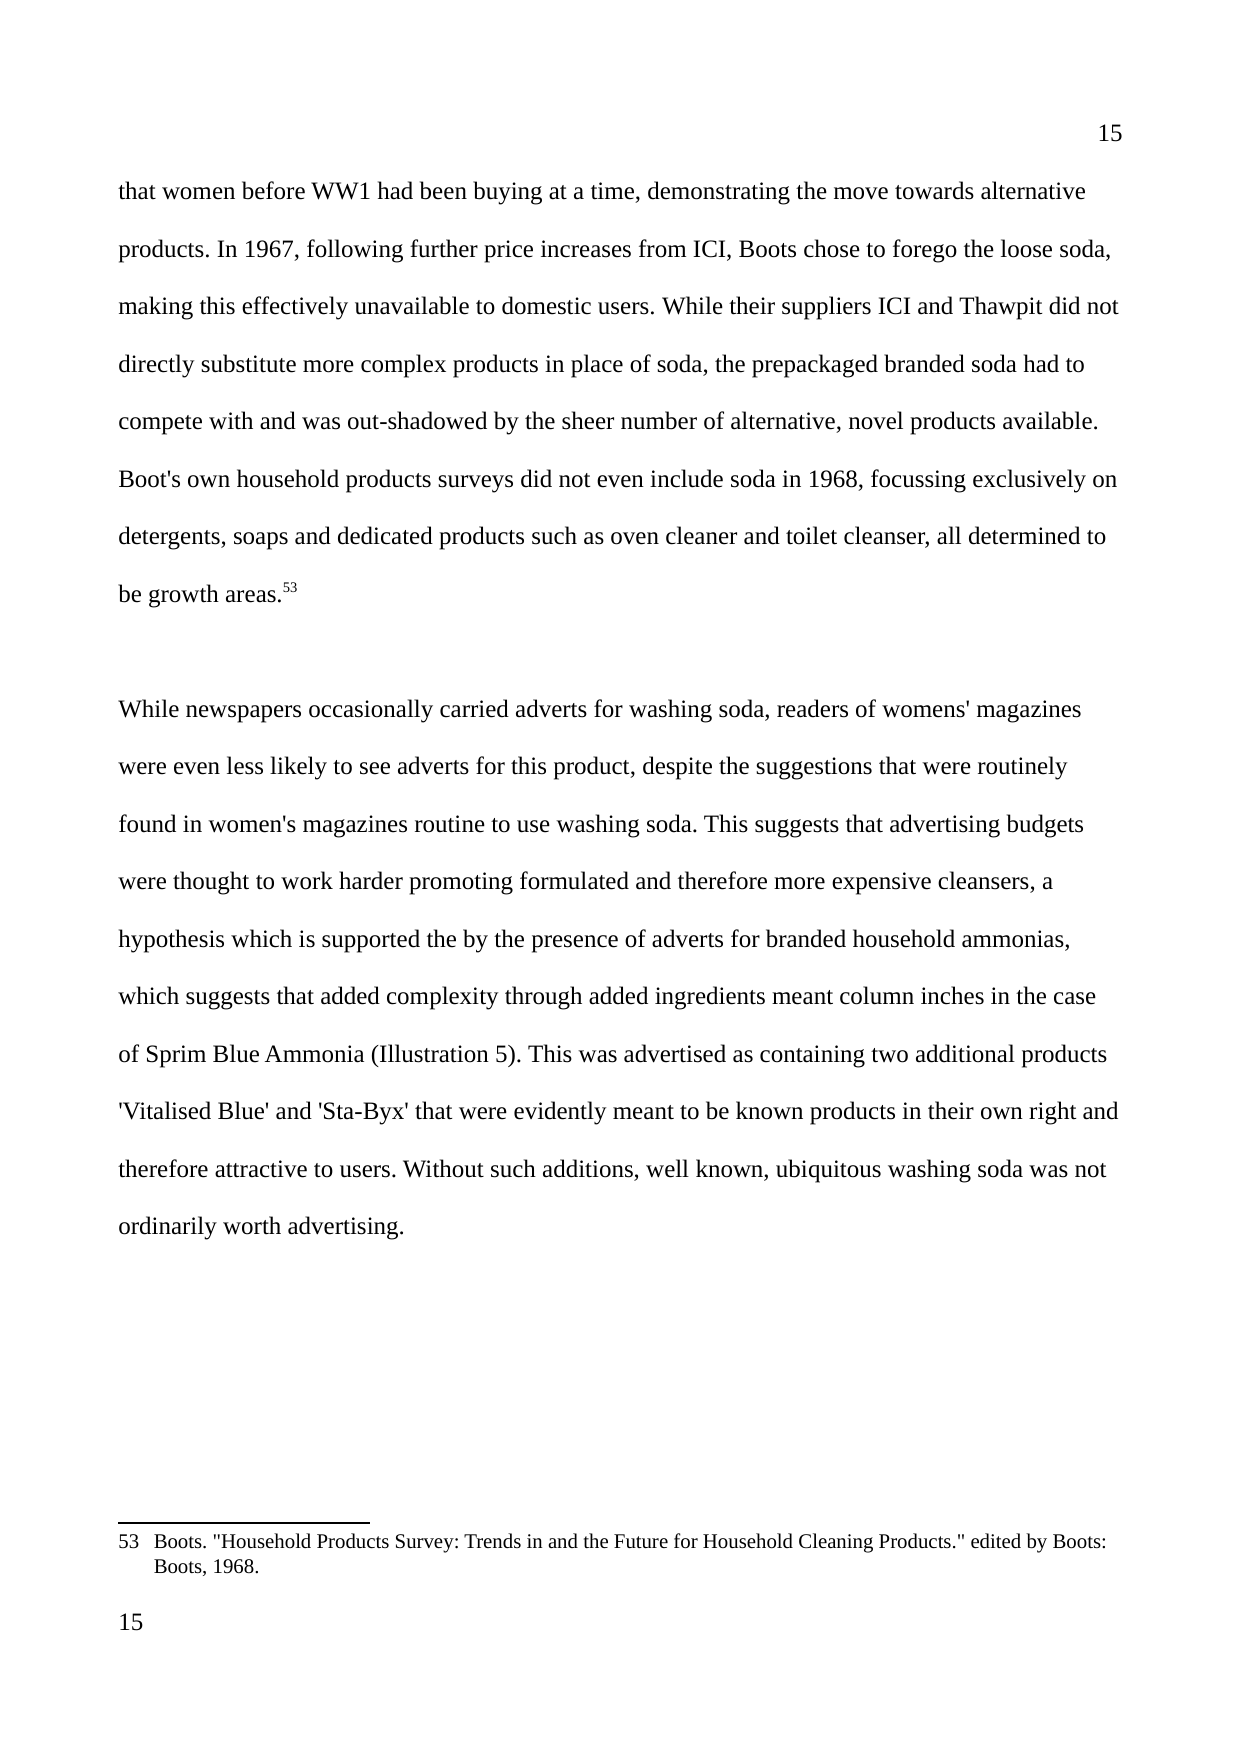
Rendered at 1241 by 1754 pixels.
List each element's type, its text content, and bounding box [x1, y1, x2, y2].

text While newspapers occasionally carried adverts for washing soda, readers of womens' magazines were even less likely to see adverts for this product, despite the suggestions that were routinely found in women's magazines routine to use washing soda. This suggests that advertising budgets were thought to work harder promoting formulated and therefore more expensive cleansers, a hypothesis which is supported the by the presence of adverts for branded household ammonias, which suggests that added complexity through added ingredients meant column inches in the case of Sprim Blue Ammonia (Illustration 5). This was advertised as containing two additional products 'Vitalised Blue' and 'Sta-Byx' that were evidently meant to be known products in their own right and therefore attractive to users. Without such additions, well known, ubiquitous washing soda was not ordinarily worth advertising. [118, 694, 1122, 1240]
text Boots. "Household Products Survey: Trends in and the Future for Household Cleaning Products." edited by Boots: Boots, 1968. [118, 1529, 1122, 1578]
text that women before WW1 had been buying at a time, demonstrating the move towards alternative products. In 1967, following further price increases from ICI, Boots chose to forego the loose soda, making this effectively unavailable to domestic users. While their suppliers ICI and Thawpit did not directly substitute more complex products in place of soda, the prepackaged branded soda had to compete with and was out-shadowed by the sheer number of alternative, novel products available. Boot's own household products surveys did not even include soda in 1968, focussing exclusively on detergents, soaps and dedicated products such as oven cleaner and toilet cleanser, all determined to be growth areas. [118, 176, 1122, 608]
